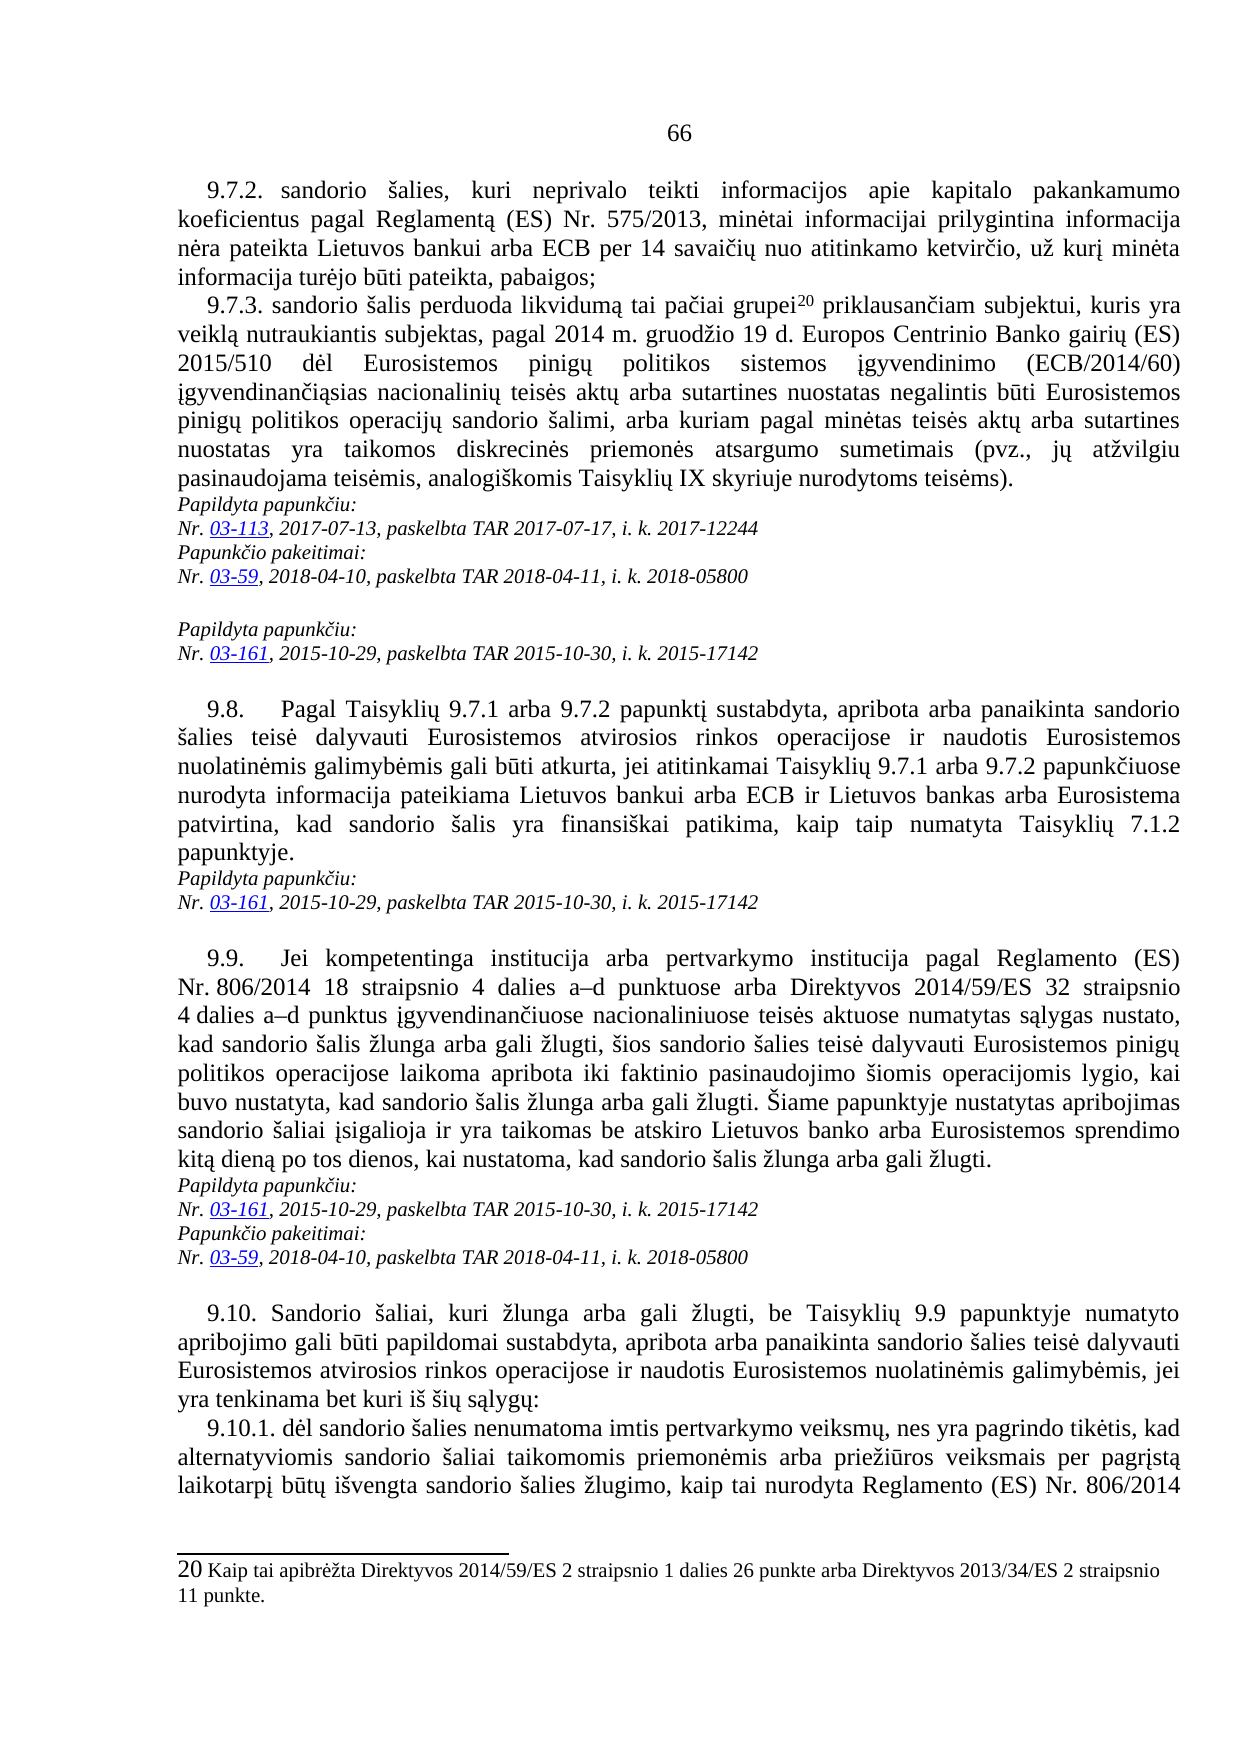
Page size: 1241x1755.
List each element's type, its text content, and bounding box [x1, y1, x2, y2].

text 9.10.1. dėl sandorio šalies nenumatoma imtis pertvarkymo veiksmų, nes yra pagrindo tikėtis, kad alternatyviomis sandorio šaliai taikomomis priemonėmis arba priežiūros veiksmais per pagrįstą laikotarpį būtų išvengta sandorio šalies žlugimo, kaip tai nurodyta Reglamento (ES) Nr. 806/2014 [177, 1413, 1181, 1499]
text 9.10. Sandorio šaliai, kuri žlunga arba gali žlugti, be Taisyklių 9.9 papunktyje numatyto apribojimo gali būti papildomai sustabdyta, apribota arba panaikinta sandorio šalies teisė dalyvauti Eurosistemos atvirosios rinkos operacijose ir naudotis Eurosistemos nuolatinėmis galimybėmis, jei yra tenkinama bet kuri iš šių sąlygų: [177, 1298, 1181, 1413]
text Papildyta papunkčiu: [177, 617, 1181, 641]
text Papunkčio pakeitimai: [177, 1221, 1181, 1245]
text Kaip tai apibrėžta Direktyvos 2014/59/ES 2 straipsnio 1 dalies 26 punkte arba Direktyvos 2013/34/ES 2 straipsnio 11 punkte. [177, 1554, 1181, 1607]
text 9.7.2. sandorio šalies, kuri neprivalo teikti informacijos apie kapitalo pakankamumo koeficientus pagal Reglamentą (ES) Nr. 575/2013, minėtai informacijai prilygintina informacija nėra pateikta Lietuvos bankui arba ECB per 14 savaičių nuo atitinkamo ketvirčio, už kurį minėta informacija turėjo būti pateikta, pabaigos; [177, 176, 1181, 291]
text 9.7.3. sandorio šalis perduoda likvidumą tai pačiai grupei priklausančiam subjektui, kuris yra veiklą nutraukiantis subjektas, pagal 2014 m. gruodžio 19 d. Europos Centrinio Banko gairių (ES) 2015/510 dėl Eurosistemos pinigų politikos sistemos įgyvendinimo (ECB/2014/60) įgyvendinančiąsias nacionalinių teisės aktų arba sutartines nuostatas negalintis būti Eurosistemos pinigų politikos operacijų sandorio šalimi, arba kuriam pagal minėtas teisės aktų arba sutartines nuostatas yra taikomos diskrecinės priemonės atsargumo sumetimais (pvz., jų atžvilgiu pasinaudojama teisėmis, analogiškomis Taisyklių IX skyriuje nurodytoms teisėms). [177, 291, 1181, 492]
text Papildyta papunkčiu: [177, 1173, 1181, 1197]
text 9.9. Jei kompetentinga institucija arba pertvarkymo institucija pagal Reglamento (ES) Nr. 806/2014 18 straipsnio 4 dalies a–d punktuose arba Direktyvos 2014/59/ES 32 straipsnio 4 dalies a–d punktus įgyvendinančiuose nacionaliniuose teisės aktuose numatytas sąlygas nustato, kad sandorio šalis žlunga arba gali žlugti, šios sandorio šalies teisė dalyvauti Eurosistemos pinigų politikos operacijose laikoma apribota iki faktinio pasinaudojimo šiomis operacijomis lygio, kai buvo nustatyta, kad sandorio šalis žlunga arba gali žlugti. Šiame papunktyje nustatytas apribojimas sandorio šaliai įsigalioja ir yra taikomas be atskiro Lietuvos banko arba Eurosistemos sprendimo kitą dieną po tos dienos, kai nustatoma, kad sandorio šalis žlunga arba gali žlugti. [177, 943, 1181, 1173]
text Papildyta papunkčiu: [177, 866, 1181, 890]
text Nr. 03-113, 2017-07-13, paskelbta TAR 2017-07-17, i. k. 2017-12244 [177, 516, 1181, 540]
text Nr. 03-161, 2015-10-29, paskelbta TAR 2015-10-30, i. k. 2015-17142 [177, 890, 1181, 914]
text 9.8. Pagal Taisyklių 9.7.1 arba 9.7.2 papunktį sustabdyta, apribota arba panaikinta sandorio šalies teisė dalyvauti Eurosistemos atvirosios rinkos operacijose ir naudotis Eurosistemos nuolatinėmis galimybėmis gali būti atkurta, jei atitinkamai Taisyklių 9.7.1 arba 9.7.2 papunkčiuose nurodyta informacija pateikiama Lietuvos bankui arba ECB ir Lietuvos bankas arba Eurosistema patvirtina, kad sandorio šalis yra finansiškai patikima, kaip taip numatyta Taisyklių 7.1.2 papunktyje. [177, 694, 1181, 866]
text Nr. 03-161, 2015-10-29, paskelbta TAR 2015-10-30, i. k. 2015-17142 [177, 641, 1181, 665]
text Nr. 03-59, 2018-04-10, paskelbta TAR 2018-04-11, i. k. 2018-05800 [177, 564, 1181, 588]
text Nr. 03-59, 2018-04-10, paskelbta TAR 2018-04-11, i. k. 2018-05800 [177, 1245, 1181, 1269]
text Papunkčio pakeitimai: [177, 540, 1181, 564]
text Nr. 03-161, 2015-10-29, paskelbta TAR 2015-10-30, i. k. 2015-17142 [177, 1197, 1181, 1221]
text Papildyta papunkčiu: [177, 492, 1181, 516]
